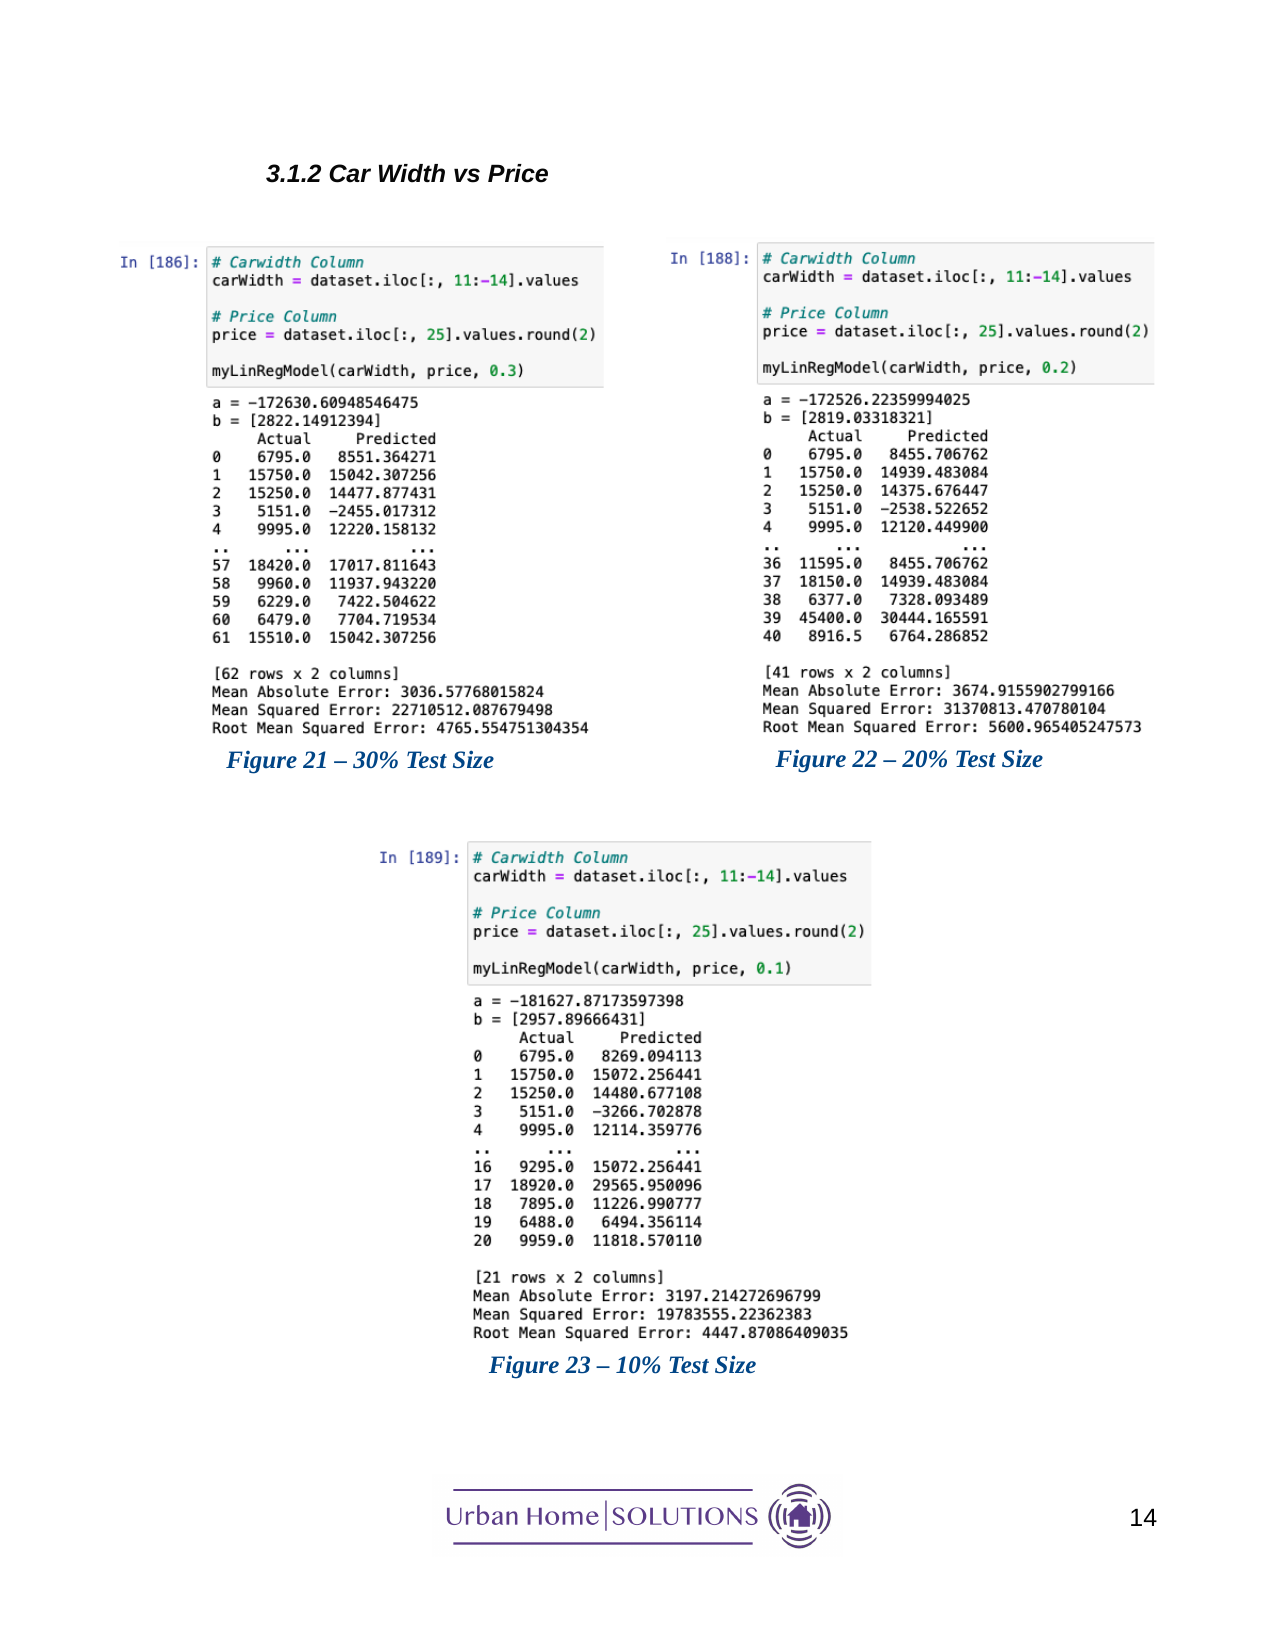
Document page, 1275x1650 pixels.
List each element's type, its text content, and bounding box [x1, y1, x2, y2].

subtitle 3.1.2 Car Width vs Price [266, 159, 1157, 188]
picture [118, 241, 604, 746]
text Figure 23 – 10% Test Size [376, 1350, 872, 1378]
text Figure 21 – 30% Test Size [119, 746, 604, 774]
picture [375, 837, 872, 1350]
picture [666, 237, 1155, 745]
text Figure 22 – 20% Test Size [666, 745, 1154, 773]
picture [432, 1474, 844, 1557]
